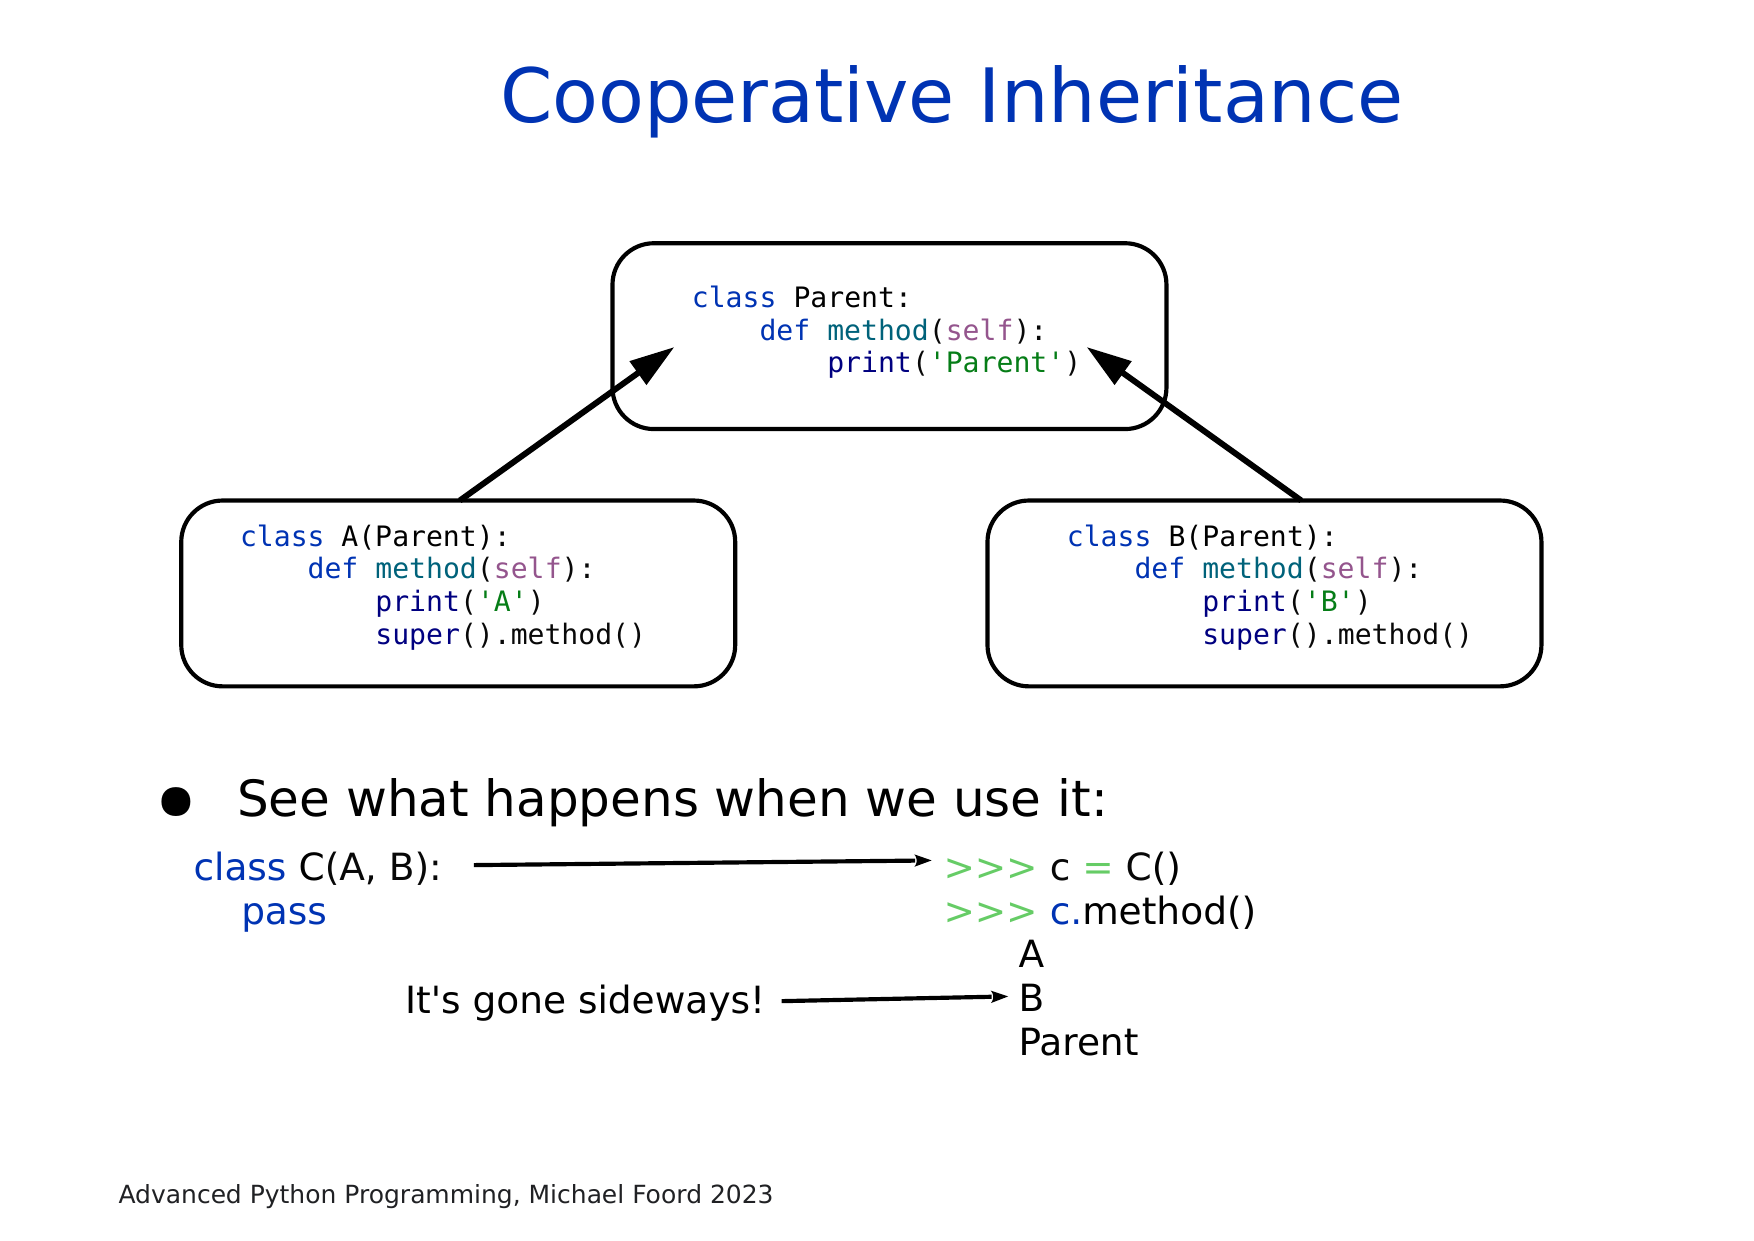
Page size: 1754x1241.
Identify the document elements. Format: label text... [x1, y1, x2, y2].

text Parent [193, 1020, 1636, 1064]
text Cooperative Inheritance [268, 53, 1636, 140]
text class C(A, B): >>> c = C() pass >>> c.method() [193, 846, 1636, 933]
text B [193, 977, 1636, 1020]
text A [193, 933, 1636, 977]
list See what happens when we use it: [156, 770, 1636, 828]
